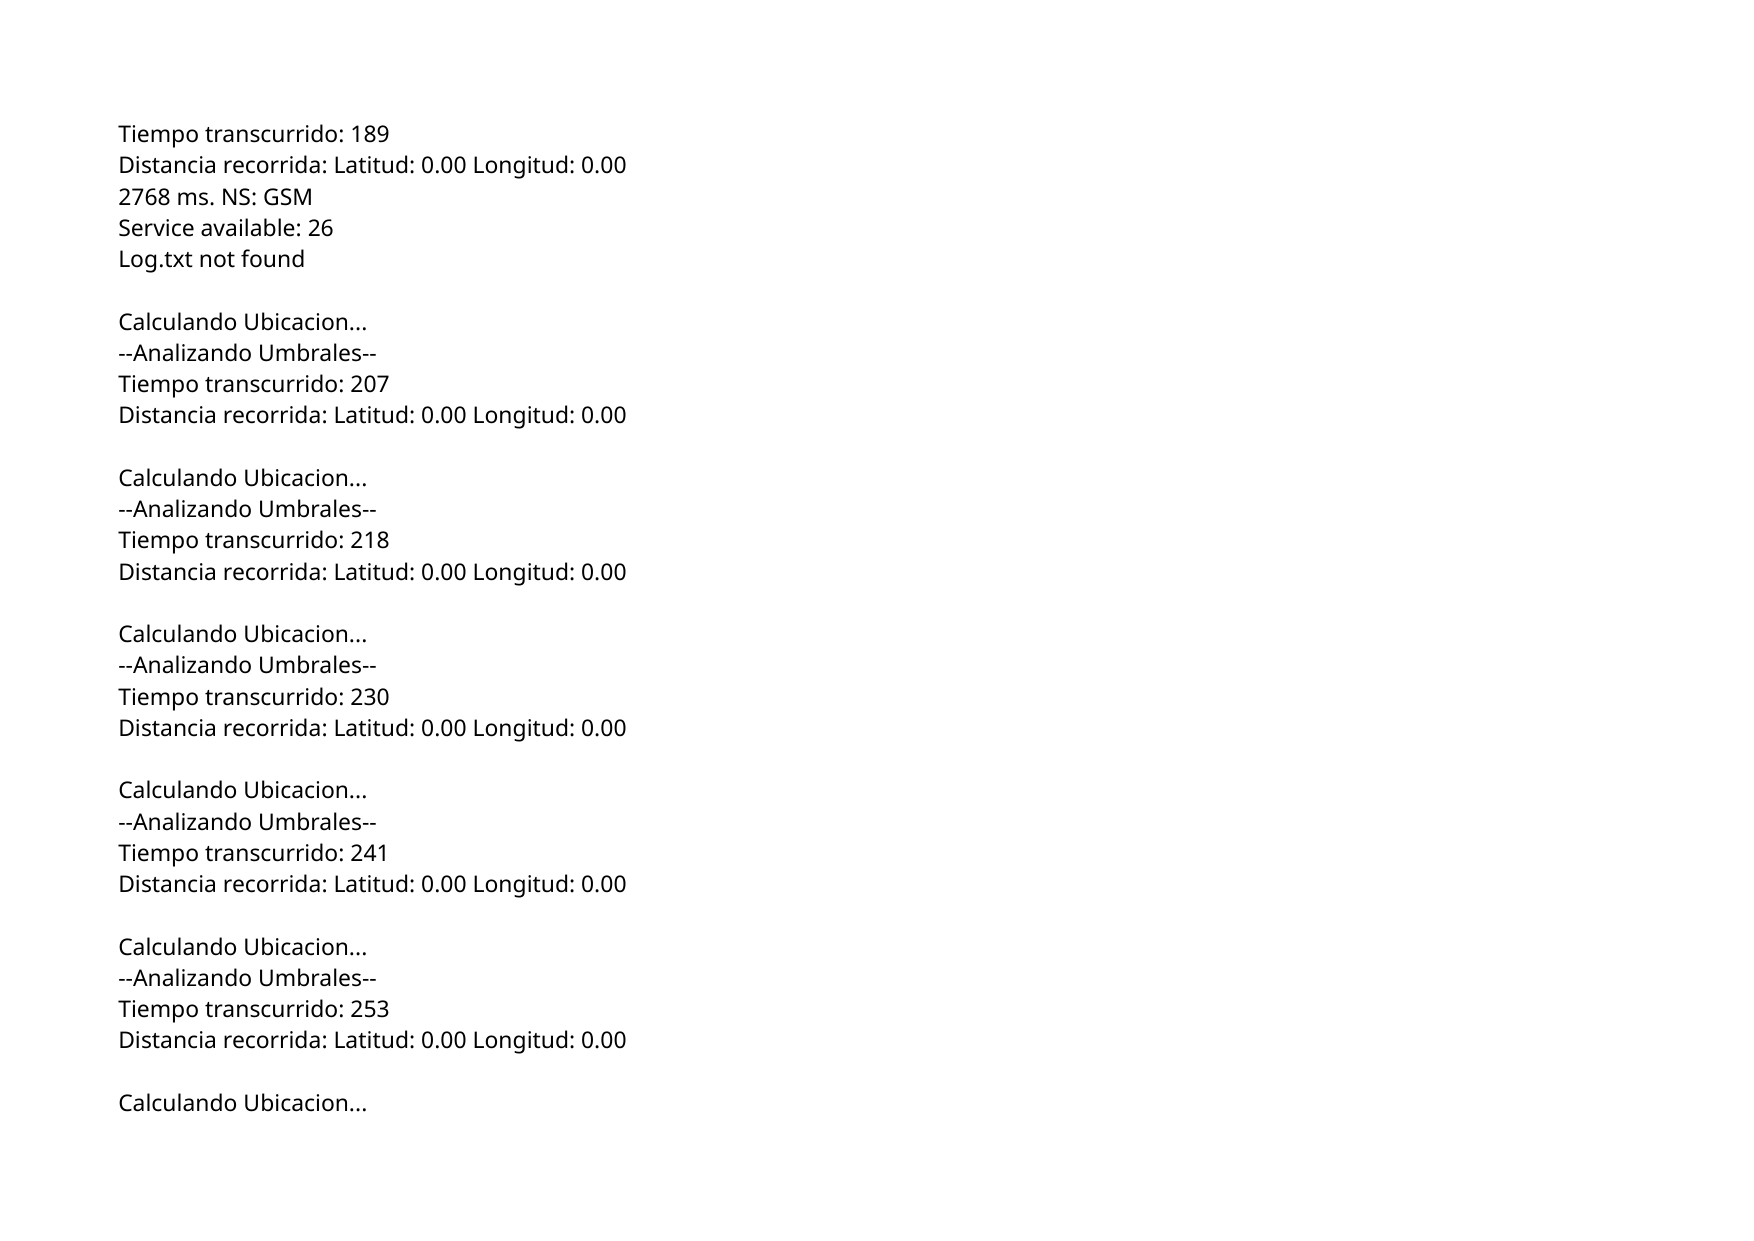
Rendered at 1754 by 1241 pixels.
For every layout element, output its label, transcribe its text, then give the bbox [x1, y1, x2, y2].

text Calculando Ubicacion... [118, 618, 1635, 649]
text --Analizando Umbrales-- [118, 962, 1635, 993]
text Distancia recorrida: Latitud: 0.00 Longitud: 0.00 [118, 149, 1635, 181]
text Distancia recorrida: Latitud: 0.00 Longitud: 0.00 [118, 556, 1635, 587]
text Calculando Ubicacion... [118, 931, 1635, 962]
text 2768 ms. NS: GSM [118, 181, 1635, 212]
text --Analizando Umbrales-- [118, 806, 1635, 837]
text Tiempo transcurrido: 241 [118, 837, 1635, 868]
text Calculando Ubicacion... [118, 1087, 1635, 1118]
text Tiempo transcurrido: 230 [118, 681, 1635, 712]
text Calculando Ubicacion... [118, 462, 1635, 493]
text Tiempo transcurrido: 189 [118, 118, 1635, 149]
text Distancia recorrida: Latitud: 0.00 Longitud: 0.00 [118, 868, 1635, 899]
text Distancia recorrida: Latitud: 0.00 Longitud: 0.00 [118, 712, 1635, 743]
text Tiempo transcurrido: 218 [118, 524, 1635, 556]
text Distancia recorrida: Latitud: 0.00 Longitud: 0.00 [118, 399, 1635, 431]
text --Analizando Umbrales-- [118, 649, 1635, 681]
text --Analizando Umbrales-- [118, 493, 1635, 524]
text Tiempo transcurrido: 253 [118, 993, 1635, 1024]
text Tiempo transcurrido: 207 [118, 368, 1635, 399]
text Calculando Ubicacion... [118, 306, 1635, 337]
text --Analizando Umbrales-- [118, 337, 1635, 368]
text Calculando Ubicacion... [118, 774, 1635, 806]
text Service available: 26 [118, 212, 1635, 243]
text Log.txt not found [118, 243, 1635, 274]
text Distancia recorrida: Latitud: 0.00 Longitud: 0.00 [118, 1024, 1635, 1056]
